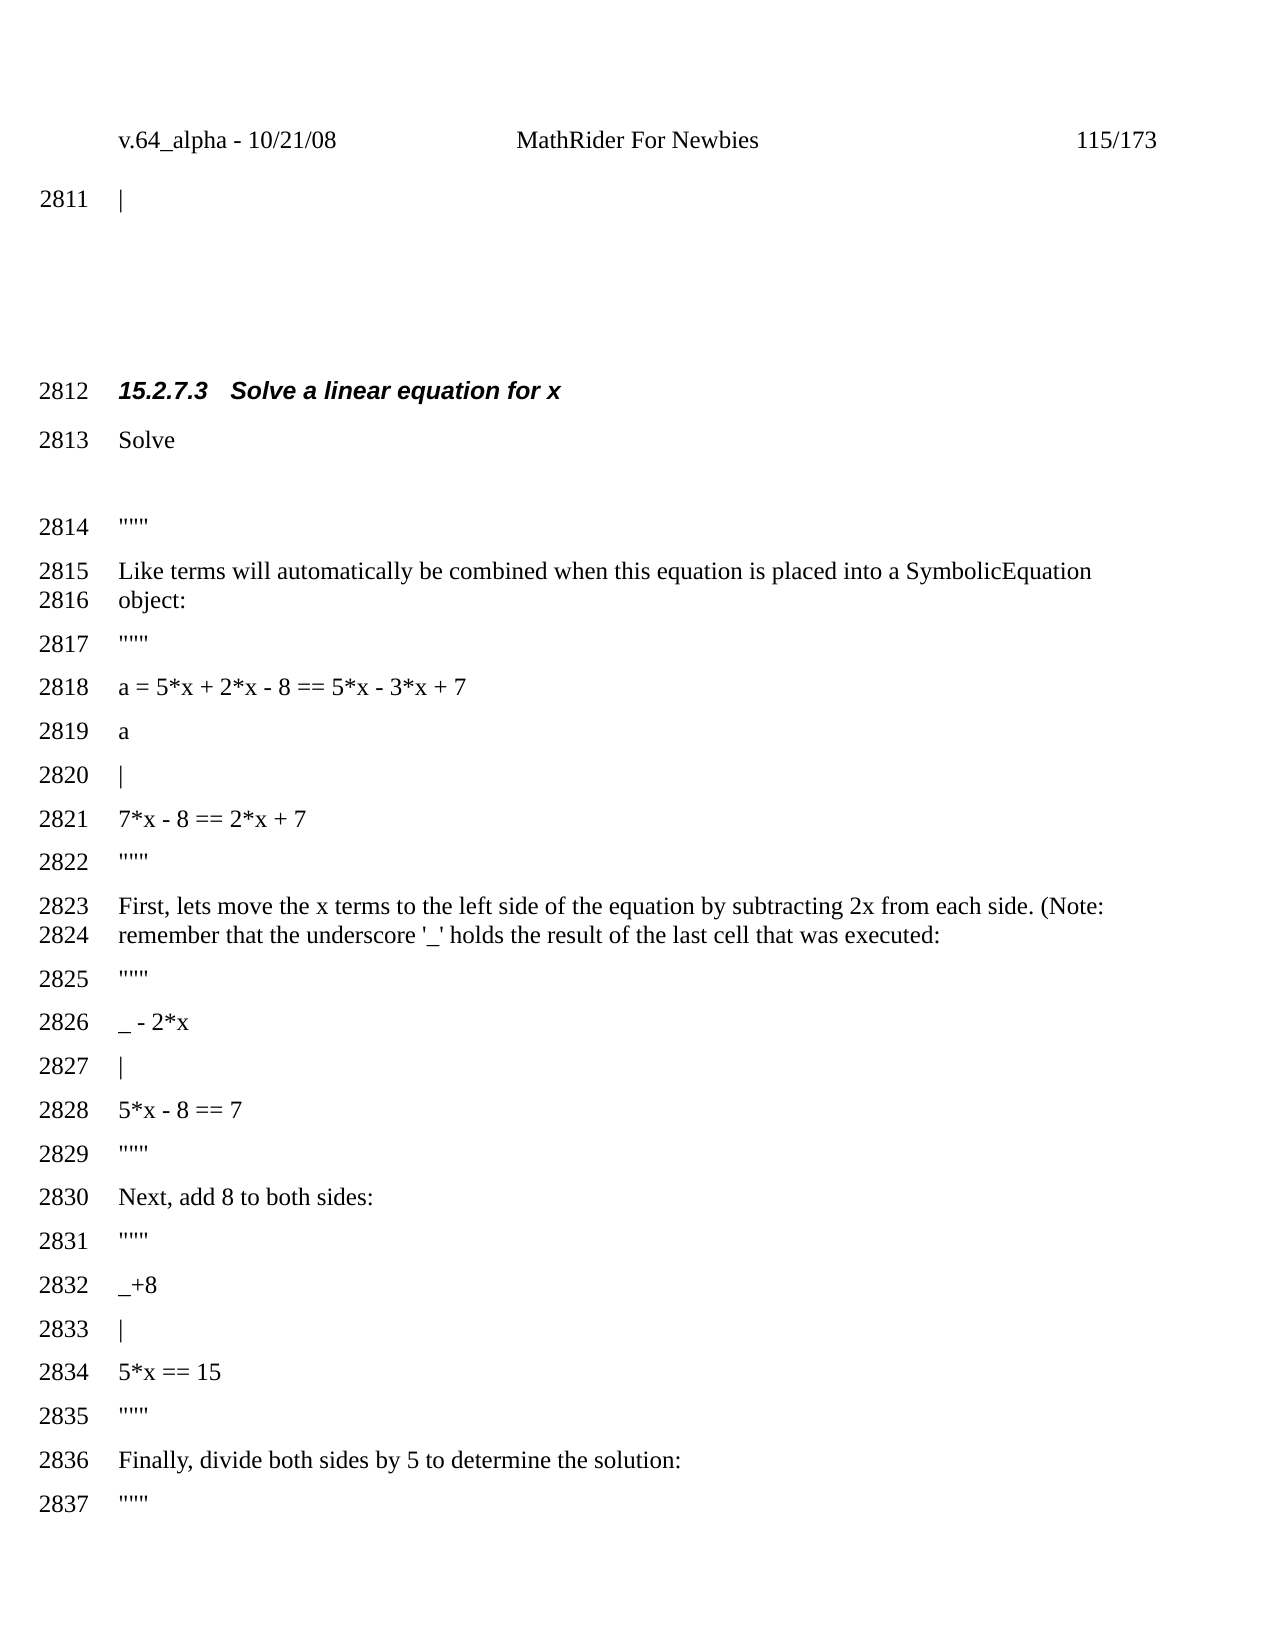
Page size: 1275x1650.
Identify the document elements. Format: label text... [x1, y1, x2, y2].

text """ [118, 1489, 1157, 1517]
text """ [118, 1401, 1157, 1430]
text | [118, 184, 1157, 213]
text _+8 [118, 1270, 1157, 1299]
text Solve [118, 425, 1157, 454]
text """ [118, 847, 1157, 876]
text _ - 2*x [118, 1007, 1157, 1036]
text a = 5*x + 2*x - 8 == 5*x - 3*x + 7 [118, 672, 1157, 701]
text """ [118, 512, 1157, 541]
text """ [118, 629, 1157, 657]
text First, lets move the x terms to the left side of the equation by subtracting 2x from each side. (Note: remember that the underscore '_' holds the result of the last cell that was executed: [118, 891, 1157, 949]
subtitle Solve a linear equation for x [118, 376, 1157, 405]
text | [118, 1051, 1157, 1080]
text Finally, divide both sides by 5 to determine the solution: [118, 1445, 1157, 1474]
text Like terms will automatically be combined when this equation is placed into a SymbolicEquation object: [118, 556, 1157, 614]
text Next, add 8 to both sides: [118, 1182, 1157, 1211]
text | [118, 760, 1157, 789]
text """ [118, 1139, 1157, 1167]
text 5*x - 8 == 7 [118, 1095, 1157, 1124]
text """ [118, 1226, 1157, 1255]
text 5*x == 15 [118, 1357, 1157, 1386]
text a [118, 716, 1157, 745]
text 7*x - 8 == 2*x + 7 [118, 804, 1157, 832]
text | [118, 1314, 1157, 1342]
text """ [118, 964, 1157, 992]
